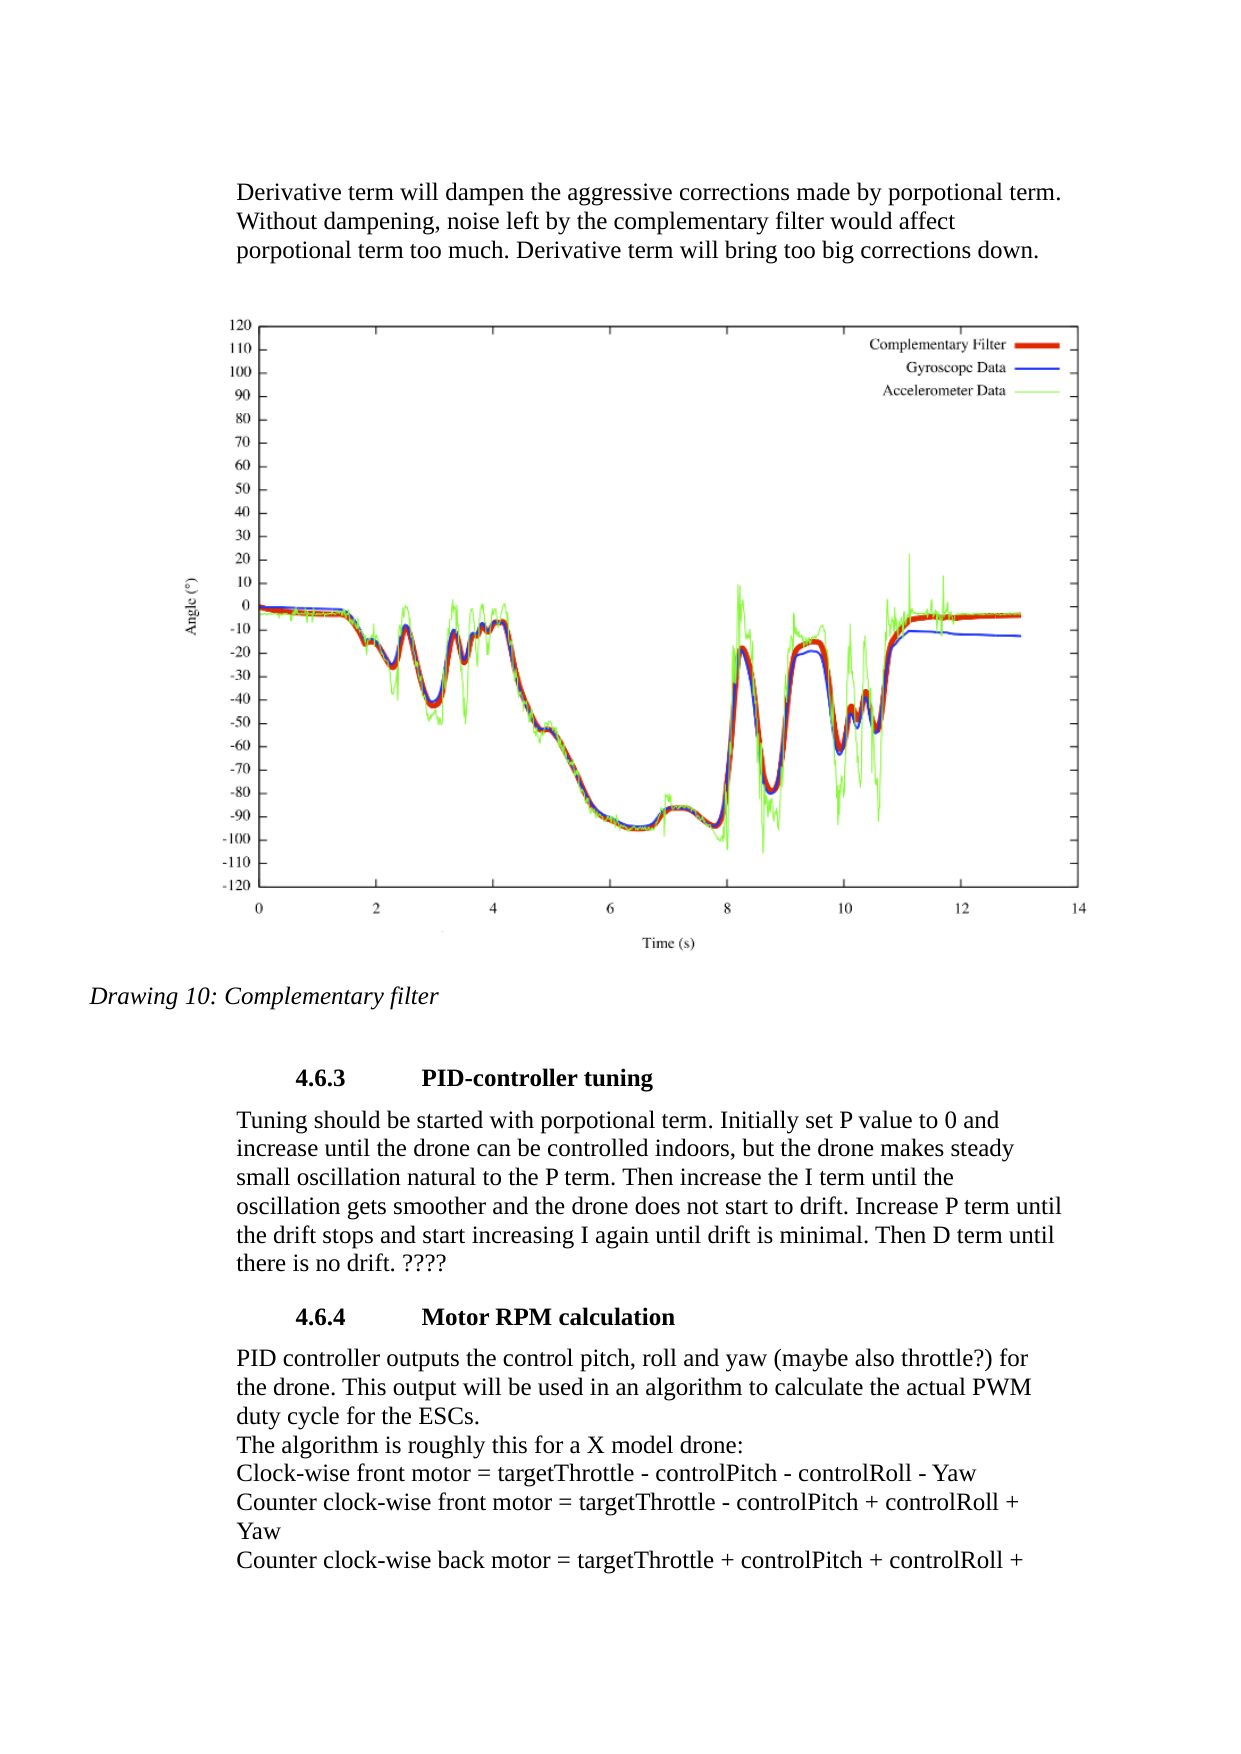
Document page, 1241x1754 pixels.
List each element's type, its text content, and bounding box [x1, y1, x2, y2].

text Tuning should be started with porpotional term. Initially set P value to 0 and increase until the drone can be controlled indoors, but the drone makes steady small oscillation natural to the P term. Then increase the I term until the oscillation gets smoother and the drone does not start to drift. Increase P term until the drift stops and start increasing I again until drift is minimal. Then D term until there is no drift. ???? [236, 1105, 1063, 1277]
text Derivative term will dampen the aggressive corrections made by porpotional term. Without dampening, noise left by the complementary filter would affect porpotional term too much. Derivative term will bring too big corrections down. [236, 177, 1063, 263]
subtitle PID-controller tuning [295, 1063, 1063, 1092]
text Clock-wise front motor = targetThrottle - controlPitch - controlRoll - Yaw Counter clock-wise front motor = targetThrottle - controlPitch + controlRoll + Yaw Counter clock-wise back motor = targetThrottle + controlPitch + controlRoll + [236, 1458, 1063, 1573]
picture [89, 295, 1112, 981]
text PID controller outputs the control pitch, roll and yaw (maybe also throttle?) for the drone. This output will be used in an algorithm to calculate the actual PWM duty cycle for the ESCs. [236, 1343, 1063, 1430]
text Drawing 10: Complementary filter [89, 981, 1112, 1010]
subtitle Motor RPM calculation [295, 1302, 1063, 1331]
text The algorithm is roughly this for a X model drone: [236, 1430, 1063, 1458]
